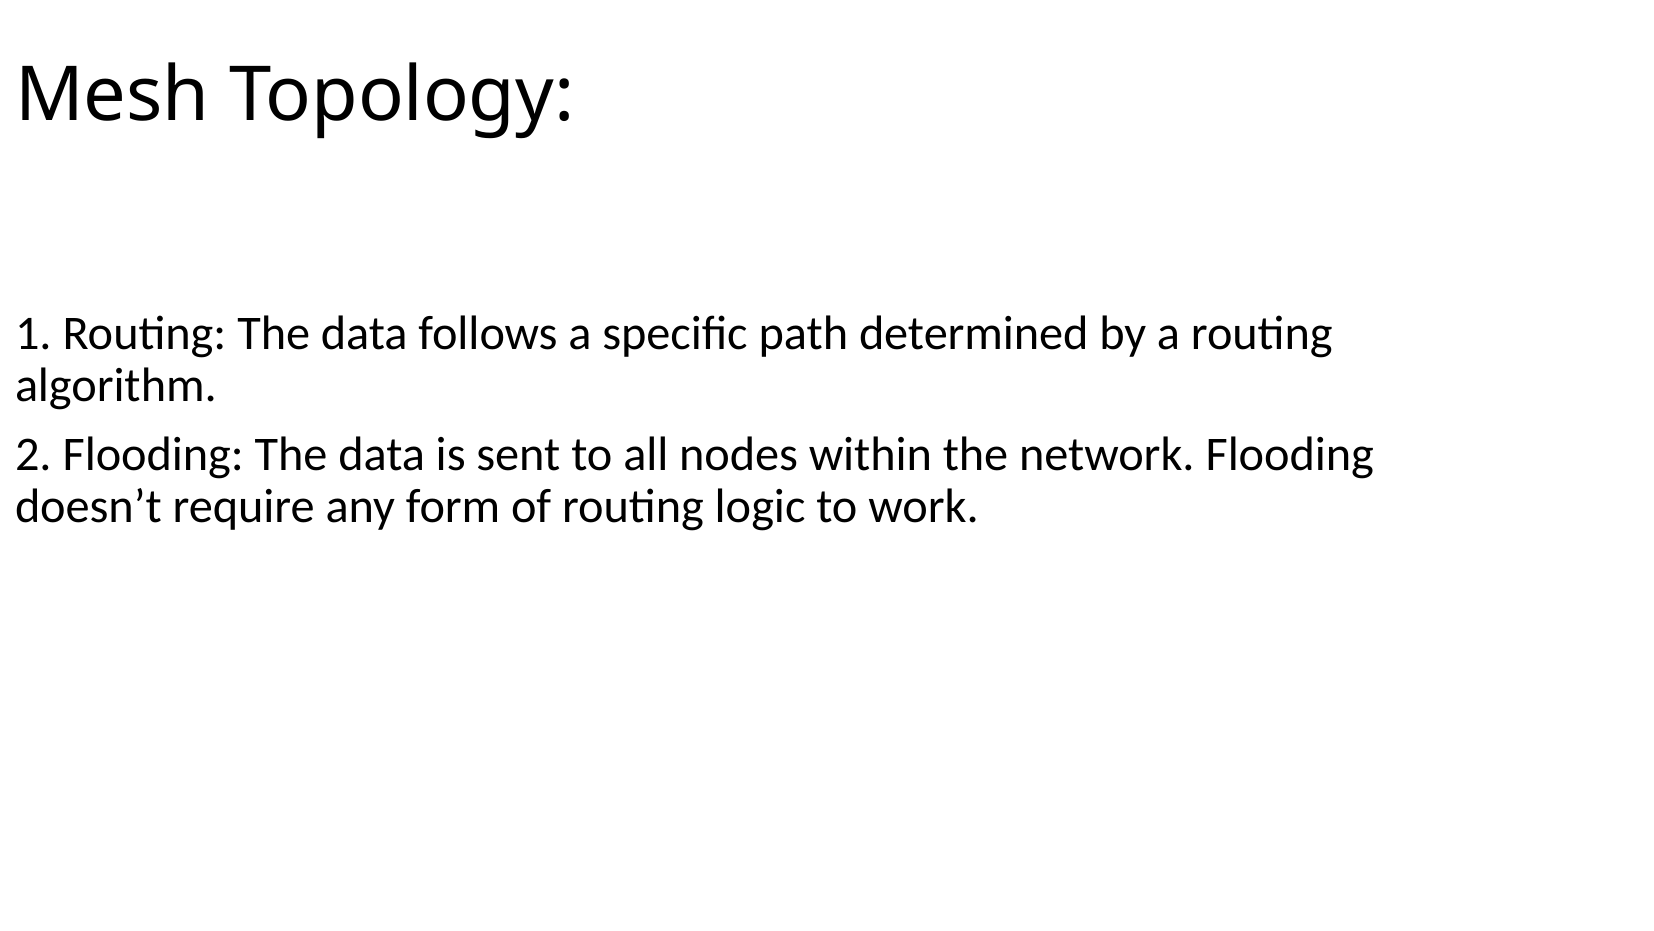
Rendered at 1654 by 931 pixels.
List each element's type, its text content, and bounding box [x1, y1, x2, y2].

title Mesh Topology: [0, 36, 1536, 155]
list 1. Routing: The data follows a specific path determined by a routing algorithm. 2. Flooding: The data is sent to all nodes within the network. Flooding doesn’t require any form of routing logic to work. [0, 300, 1536, 807]
